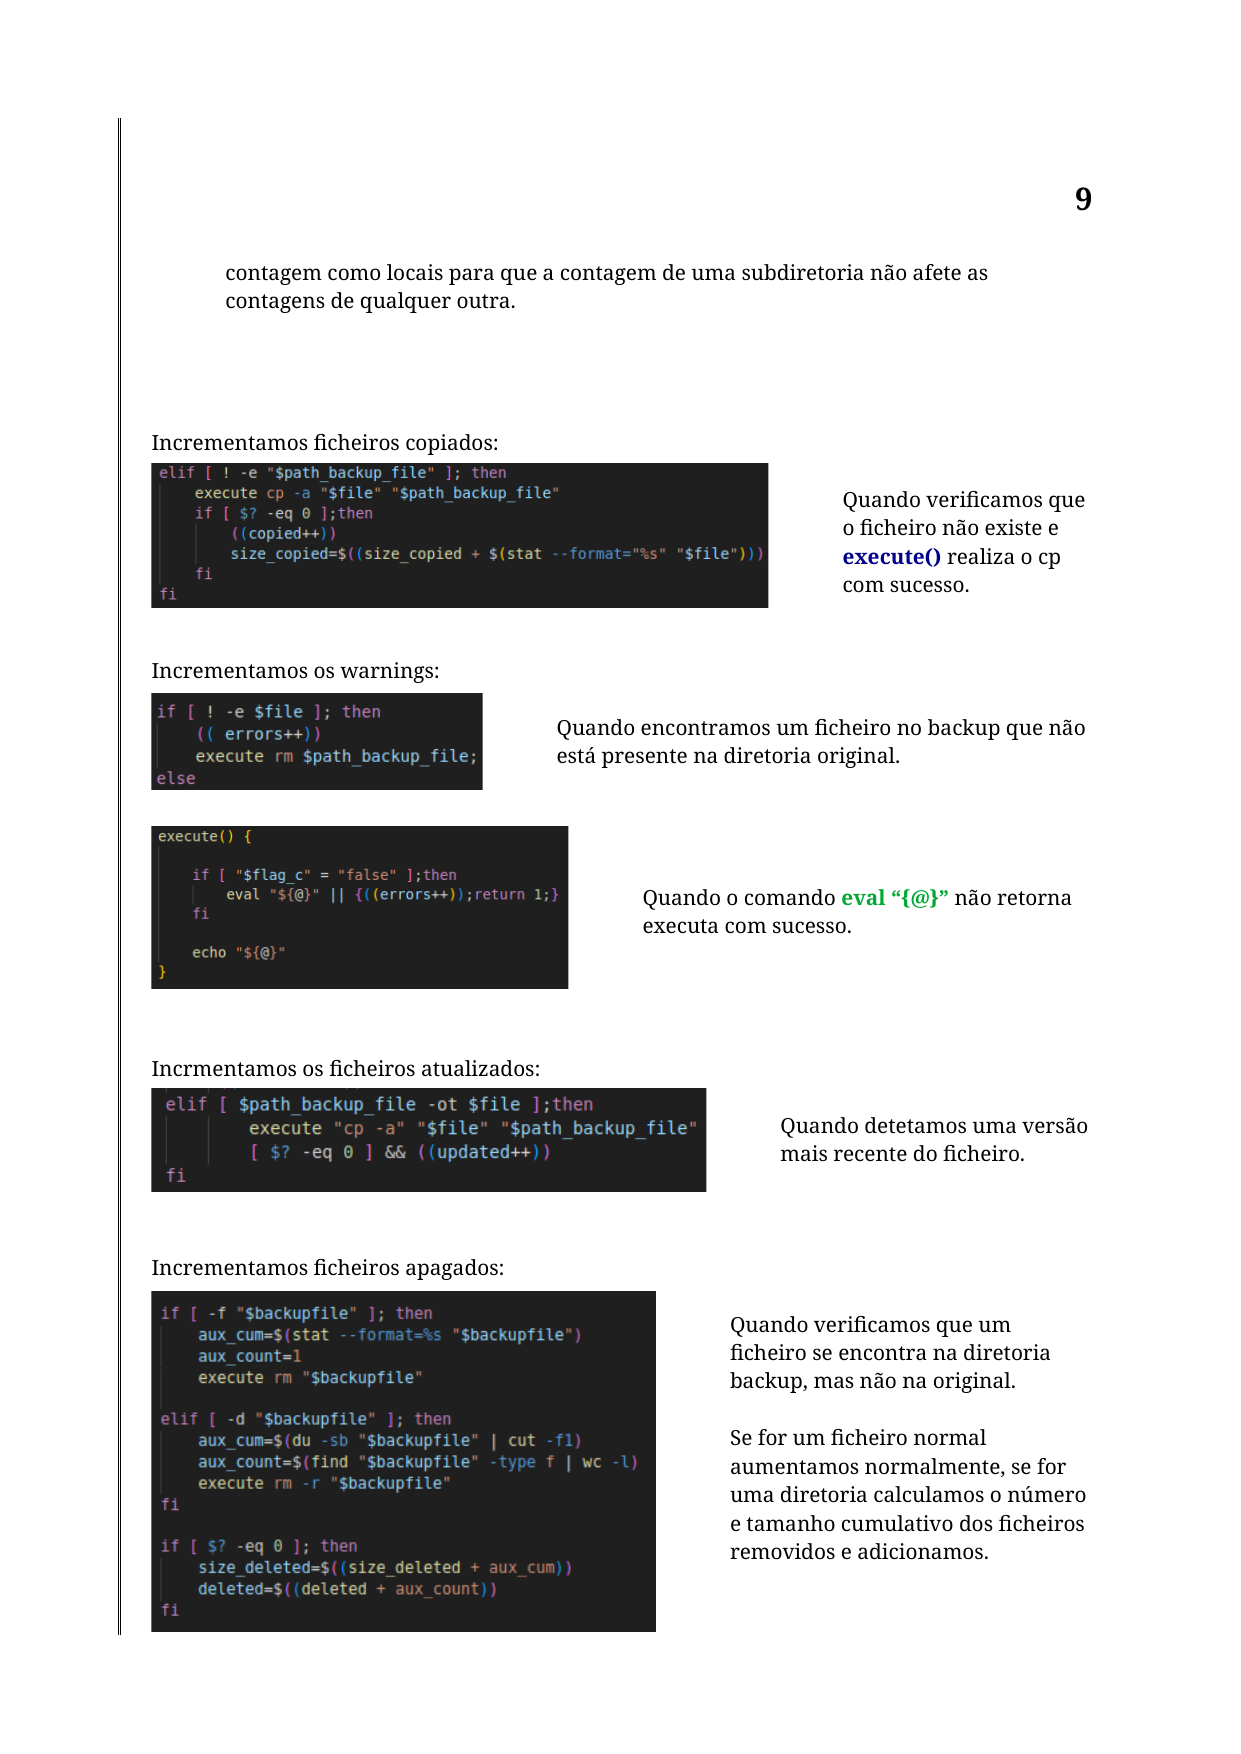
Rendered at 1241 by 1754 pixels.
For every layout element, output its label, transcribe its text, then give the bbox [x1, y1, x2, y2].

text Incrementamos os warnings: [151, 656, 1092, 684]
picture [151, 1088, 707, 1192]
text Quando encontramos um ficheiro no backup que não está presente na diretoria original. [483, 713, 1092, 769]
text Quando verificamos que o ficheiro não existe e execute() realiza o cp com sucesso. [769, 485, 1092, 599]
picture [151, 693, 483, 790]
picture [151, 1291, 656, 1632]
picture [151, 826, 569, 989]
picture [151, 463, 769, 608]
text Quando o comando eval “{@}” não retorna executa com sucesso. [569, 883, 1092, 940]
text Quando verificamos que um ficheiro se encontra na diretoria backup, mas não na original. [656, 1310, 1092, 1395]
text Incrementamos ficheiros apagados: [151, 1253, 1092, 1281]
text Quando detetamos uma versão mais recente do ficheiro. [707, 1111, 1092, 1168]
text Incrmentamos os ficheiros atualizados: [151, 1054, 1092, 1082]
text contagem como locais para que a contagem de uma subdiretoria não afete as contagens de qualquer outra. [225, 258, 1092, 314]
text Se for um ficheiro normal aumentamos normalmente, se for uma diretoria calculamos o número e tamanho cumulativo dos ficheiros removidos e adicionamos. [656, 1423, 1092, 1566]
text Incrementamos ficheiros copiados: [151, 428, 1092, 457]
